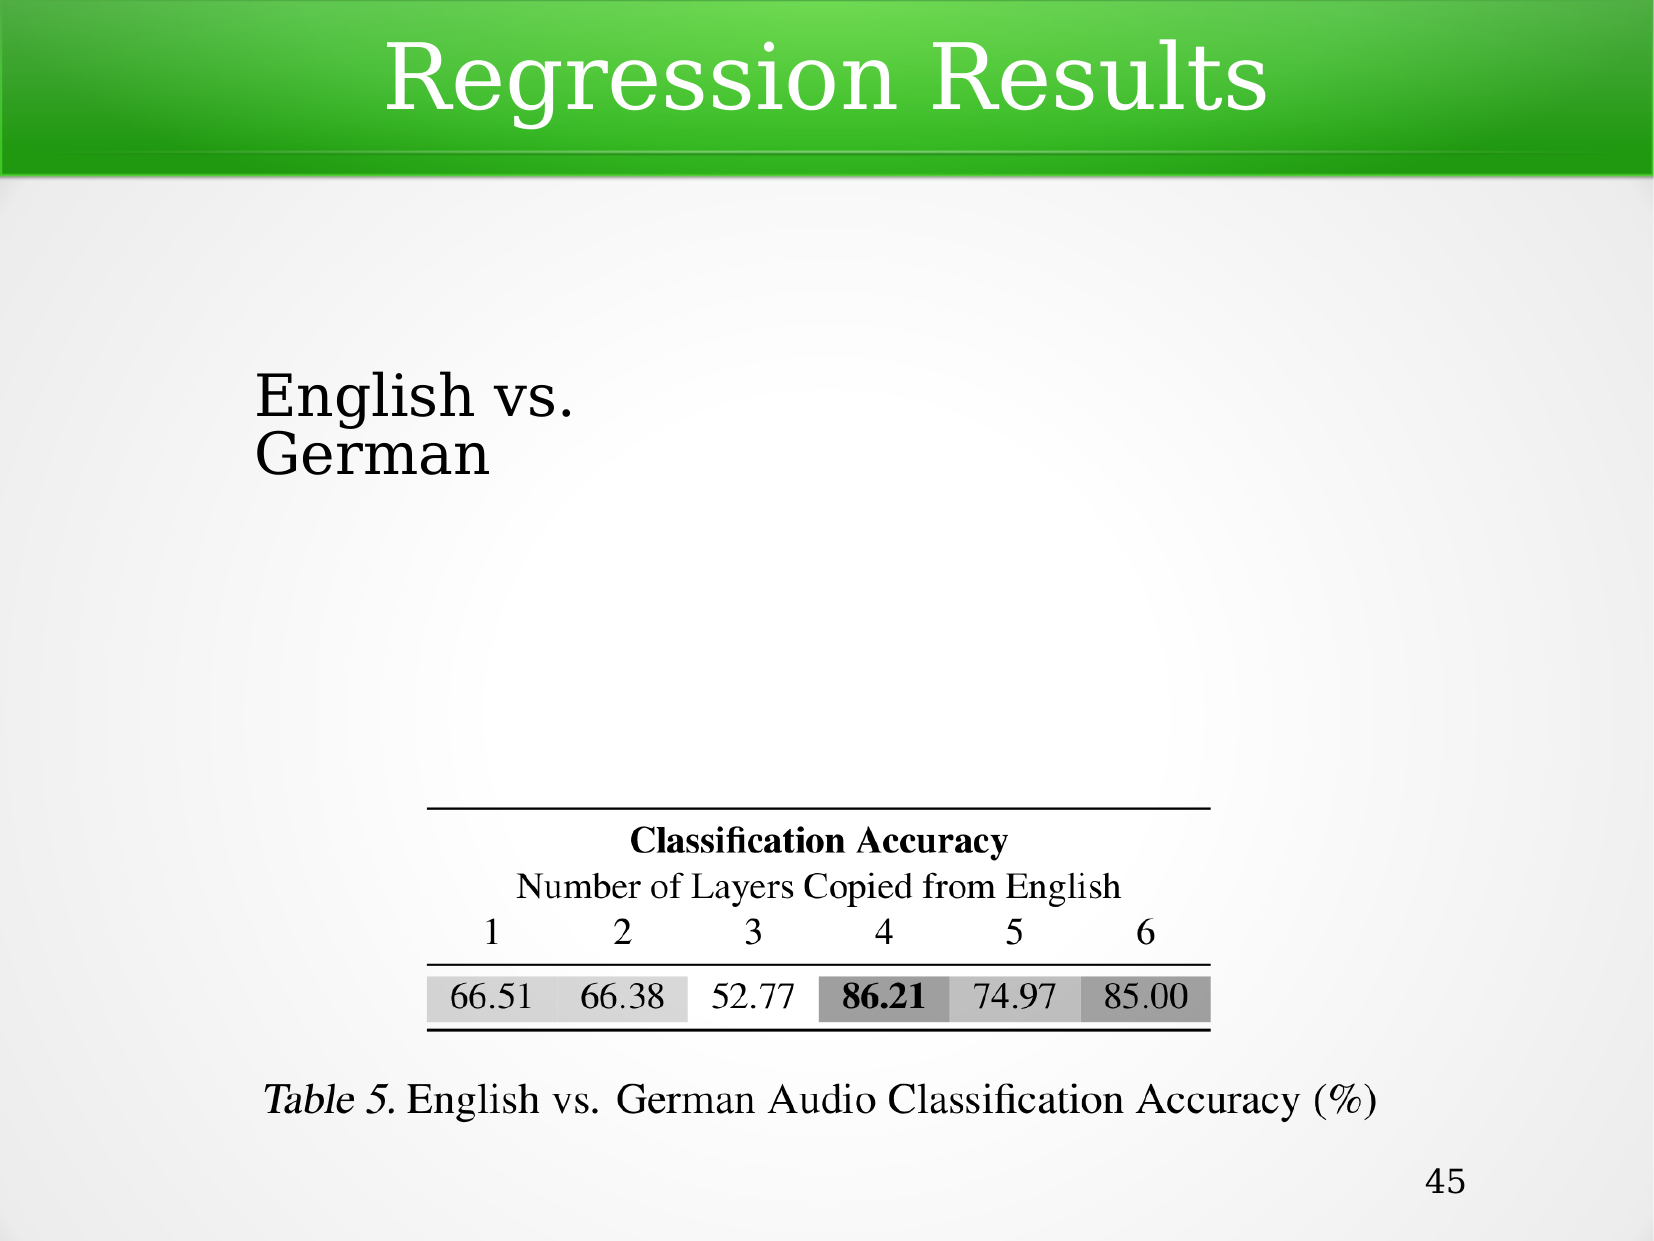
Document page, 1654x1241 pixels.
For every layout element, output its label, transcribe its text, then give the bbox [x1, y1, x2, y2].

text_box English vs. German [239, 362, 825, 436]
title Regression Results [82, 11, 1571, 154]
picture [0, 0, 1654, 1241]
